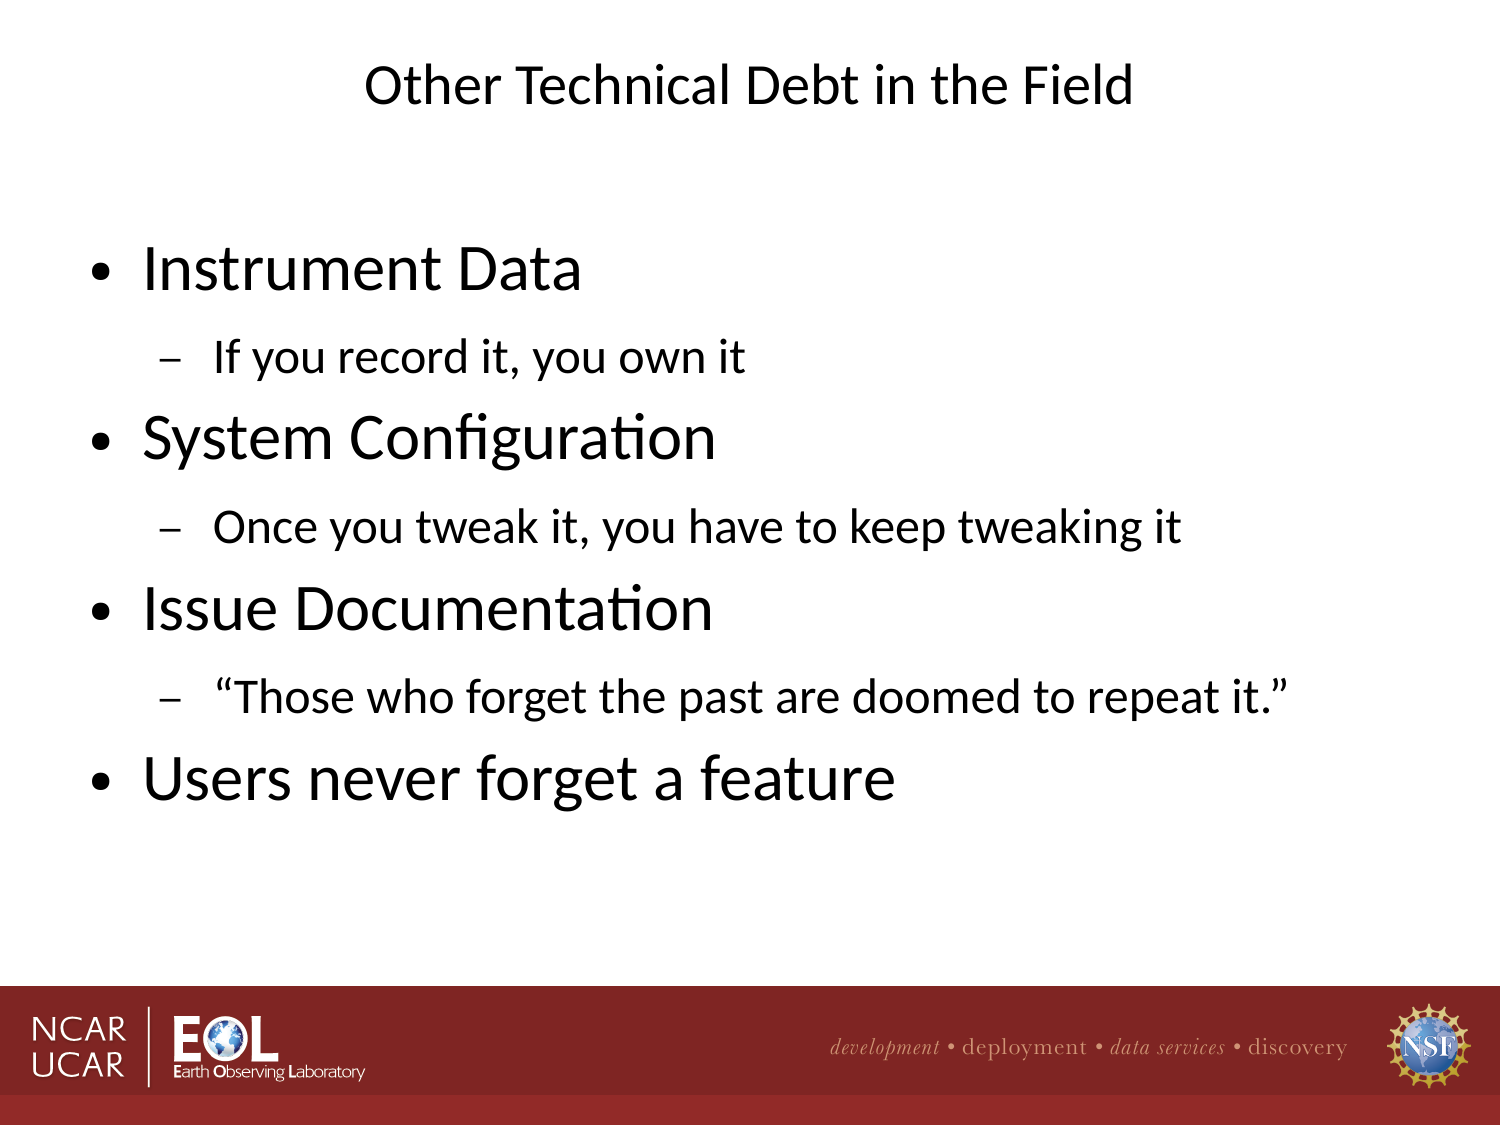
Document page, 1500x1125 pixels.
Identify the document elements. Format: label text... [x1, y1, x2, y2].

list Instrument Data If you record it, you own it System Configuration Once you tweak it, you have to keep tweaking it Issue Documentation “Those who forget the past are doomed to repeat it.” Users never forget a feature [71, 239, 1422, 947]
title Other Technical Debt in the Field [75, 45, 1425, 136]
picture [0, 986, 1500, 1125]
